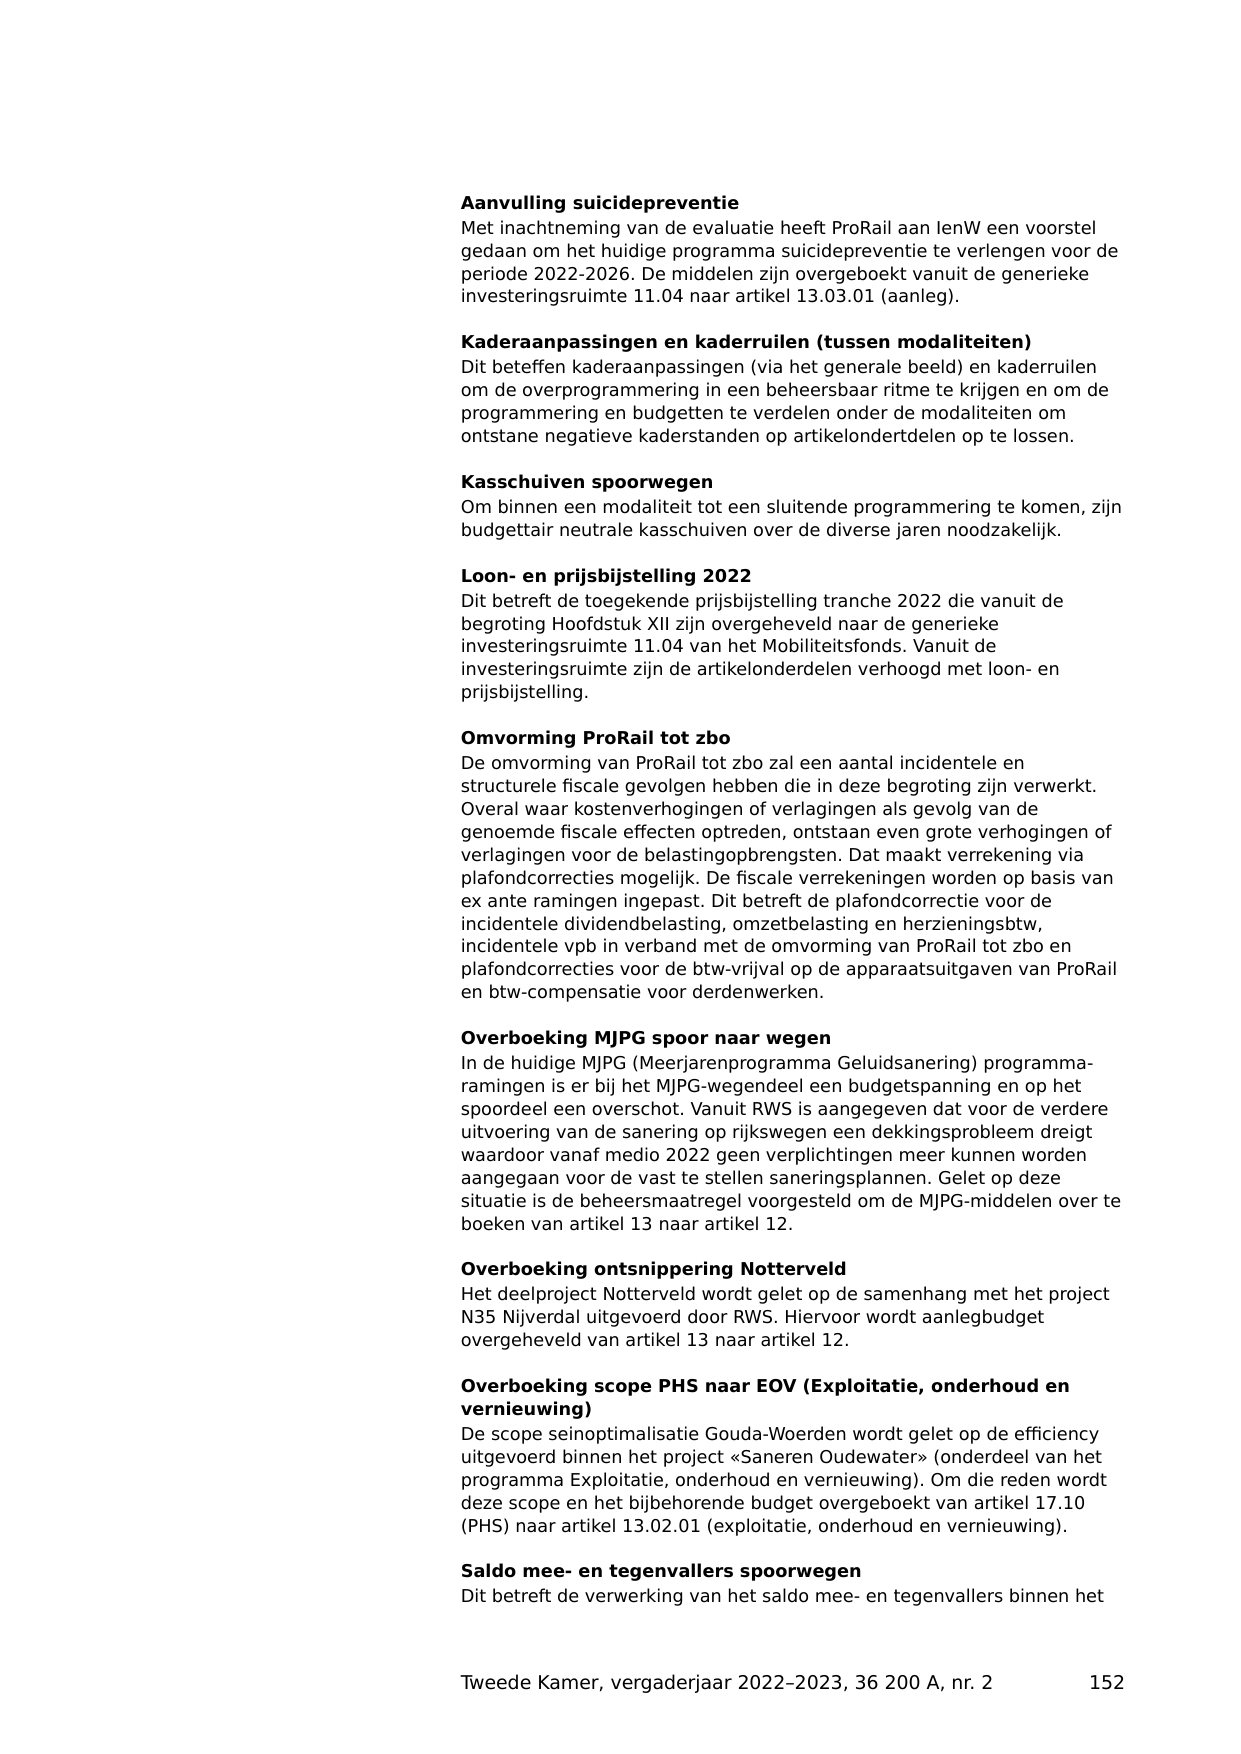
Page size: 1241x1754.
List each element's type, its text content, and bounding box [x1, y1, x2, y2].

text Aanvulling suicidepreventie [461, 191, 1125, 214]
text Kaderaanpassingen en kaderruilen (tussen modaliteiten) [461, 330, 1125, 353]
text Dit beteffen kaderaanpassingen (via het generale beeld) en kaderruilen om de overprogrammering in een beheersbaar ritme te krijgen en om de programmering en budgetten te verdelen onder de modaliteiten om ontstane negatieve kaderstanden op artikelondertdelen op te lossen. [461, 355, 1125, 447]
text De omvorming van ProRail tot zbo zal een aantal incidentele en structurele fiscale gevolgen hebben die in deze begroting zijn verwerkt. Overal waar kostenverhogingen of verlagingen als gevolg van de genoemde fiscale effecten optreden, ontstaan even grote verhogingen of verlagingen voor de belastingopbrengsten. Dat maakt verrekening via plafondcorrecties mogelijk. De fiscale verrekeningen worden op basis van ex ante ramingen ingepast. Dit betreft de plafondcorrectie voor de incidentele dividendbelasting, omzetbelasting en herzieningsbtw, incidentele vpb in verband met de omvorming van ProRail tot zbo en plafondcorrecties voor de btw-vrijval op de apparaatsuitgaven van ProRail en btw-compensatie voor derdenwerken. [461, 751, 1125, 1003]
text Dit betreft de verwerking van het saldo mee- en tegenvallers binnen het [461, 1584, 1125, 1607]
text De scope seinoptimalisatie Gouda-Woerden wordt gelet op de efficiency uitgevoerd binnen het project «Saneren Oudewater» (onderdeel van het programma Exploitatie, onderhoud en vernieuwing). Om die reden wordt deze scope en het bijbehorende budget overgeboekt van artikel 17.10 (PHS) naar artikel 13.02.01 (exploitatie, onderhoud en vernieuwing). [461, 1422, 1125, 1537]
text Overboeking MJPG spoor naar wegen [461, 1026, 1125, 1049]
text Dit betreft de toegekende prijsbijstelling tranche 2022 die vanuit de begroting Hoofdstuk XII zijn overgeheveld naar de generieke investeringsruimte 11.04 van het Mobiliteitsfonds. Vanuit de investeringsruimte zijn de artikelonderdelen verhoogd met loon- en prijsbijstelling. [461, 589, 1125, 703]
text In de huidige MJPG (Meerjarenprogramma Geluidsanering) programma-ramingen is er bij het MJPG-wegendeel een budgetspanning en op het spoordeel een overschot. Vanuit RWS is aangegeven dat voor de verdere uitvoering van de sanering op rijkswegen een dekkingsprobleem dreigt waardoor vanaf medio 2022 geen verplichtingen meer kunnen worden aangegaan voor de vast te stellen saneringsplannen. Gelet op deze situatie is de beheersmaatregel voorgesteld om de MJPG-middelen over te boeken van artikel 13 naar artikel 12. [461, 1051, 1125, 1234]
text Loon- en prijsbijstelling 2022 [461, 564, 1125, 587]
text Saldo mee- en tegenvallers spoorwegen [461, 1559, 1125, 1582]
text Om binnen een modaliteit tot een sluitende programmering te komen, zijn budgettair neutrale kasschuiven over de diverse jaren noodzakelijk. [461, 495, 1125, 541]
text Met inachtneming van de evaluatie heeft ProRail aan IenW een voorstel gedaan om het huidige programma suicidepreventie te verlengen voor de periode 2022-2026. De middelen zijn overgeboekt vanuit de generieke investeringsruimte 11.04 naar artikel 13.03.01 (aanleg). [461, 216, 1125, 307]
text Kasschuiven spoorwegen [461, 470, 1125, 493]
text Overboeking ontsnippering Notterveld [461, 1257, 1125, 1280]
text Overboeking scope PHS naar EOV (Exploitatie, onderhoud en vernieuwing) [461, 1374, 1125, 1420]
text Omvorming ProRail tot zbo [461, 726, 1125, 749]
text Het deelproject Notterveld wordt gelet op de samenhang met het project N35 Nijverdal uitgevoerd door RWS. Hiervoor wordt aanlegbudget overgeheveld van artikel 13 naar artikel 12. [461, 1282, 1125, 1351]
